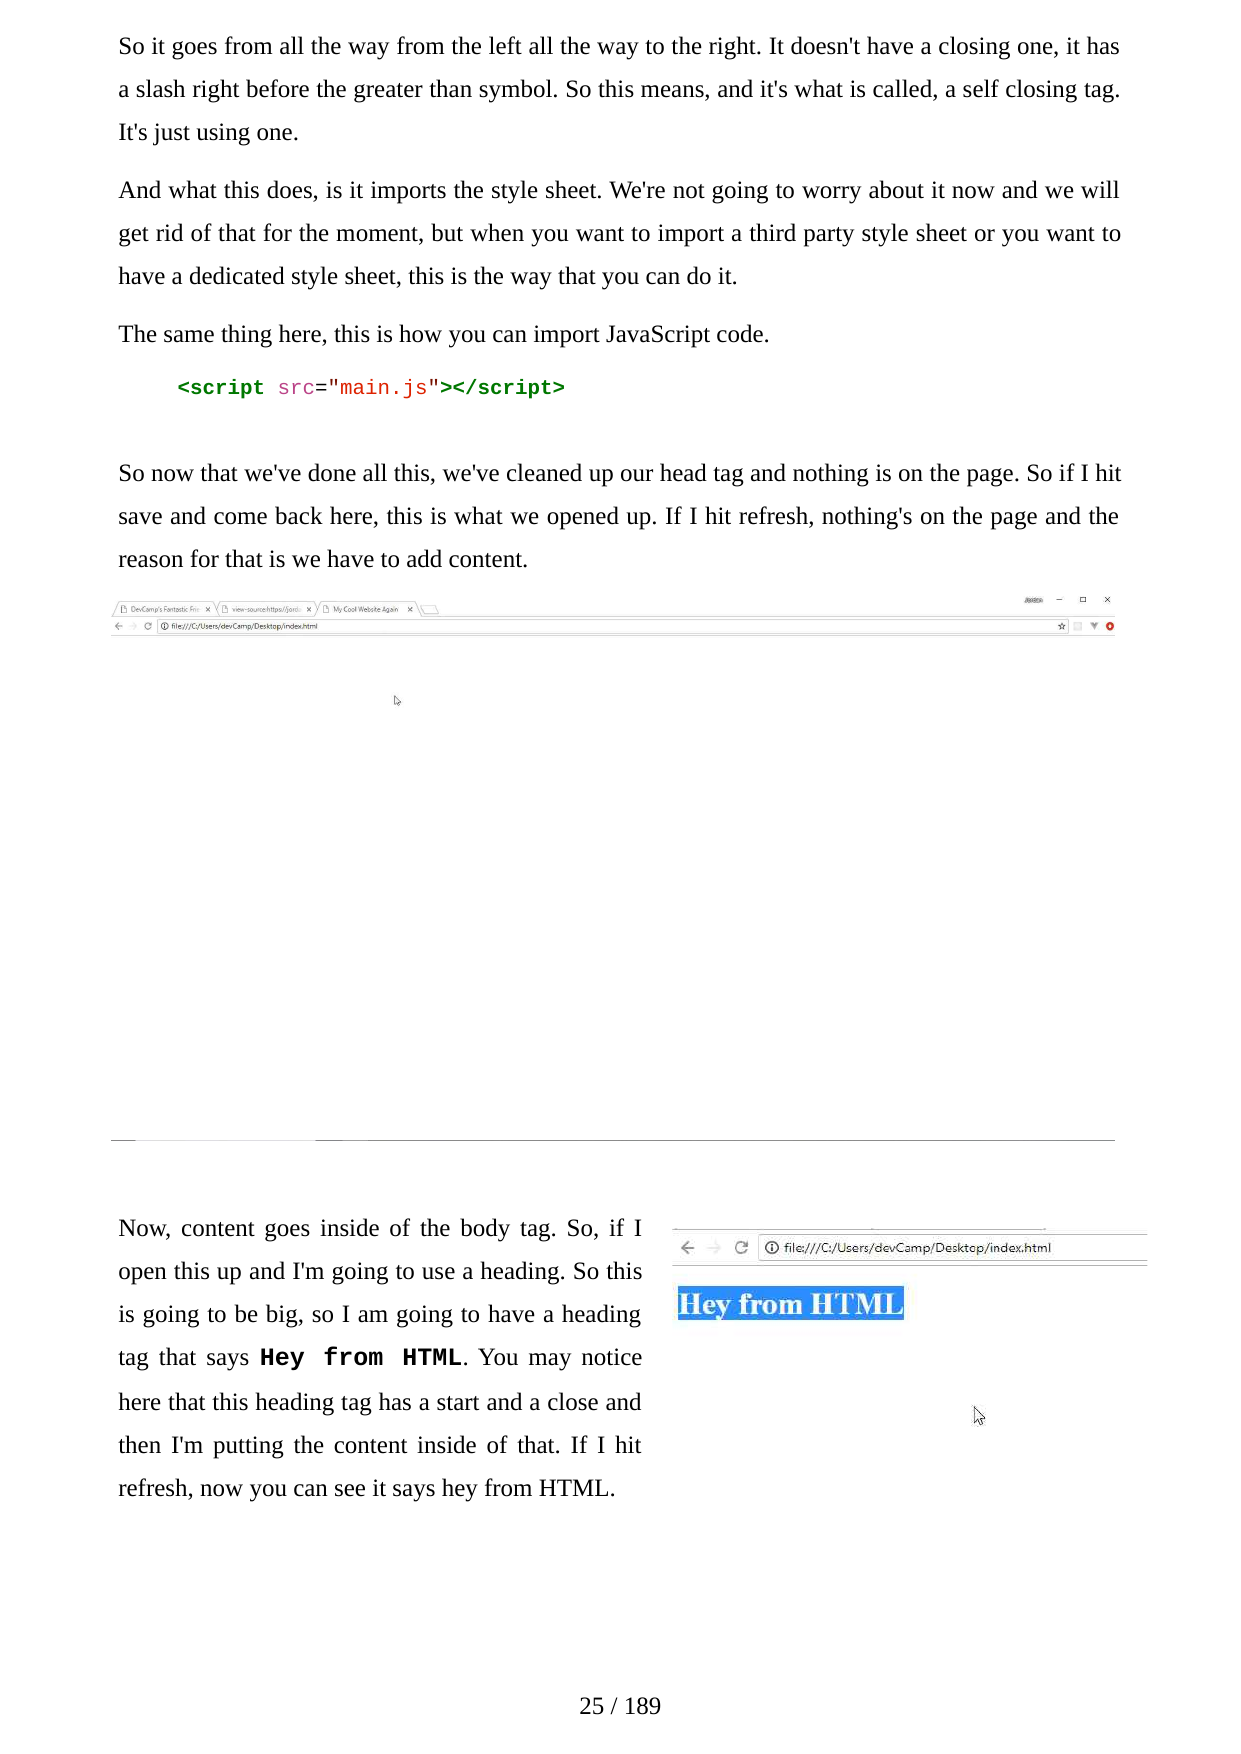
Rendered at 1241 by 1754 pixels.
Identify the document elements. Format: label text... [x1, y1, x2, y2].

text The same thing here, this is how you can import JavaScript code. [118, 319, 1122, 348]
text So now that we've done all this, we've cleaned up our head tag and nothing is on the page. So if I hit save and come back here, this is what we opened up. If I hit refresh, nothing's on the page and the reason for that is we have to add content. [118, 458, 1122, 573]
text So it goes from all the way from the left all the way to the right. It doesn't have a closing one, it has a slash right before the greater than symbol. So this means, and it's what is called, a self closing tag. It's just using one. [118, 31, 1122, 146]
text Now, content goes inside of the body tag. So, if I open this up and I'm going to use a heading. So this is going to be big, so I am going to have a heading tag that says Hey from HTML. You may notice here that this heading tag has a start and a close and then I'm putting the content inside of that. If I hit refresh, now you can see it says hey from HTML. [118, 1213, 1122, 1502]
text <script src="main.js"></script> [177, 377, 1122, 401]
picture [672, 1228, 1148, 1491]
picture [111, 596, 1115, 1141]
text And what this does, is it imports the style sheet. We're not going to worry about it now and we will get rid of that for the moment, but when you want to import a third party style sheet or you want to have a dedicated style sheet, this is the way that you can do it. [118, 175, 1122, 290]
